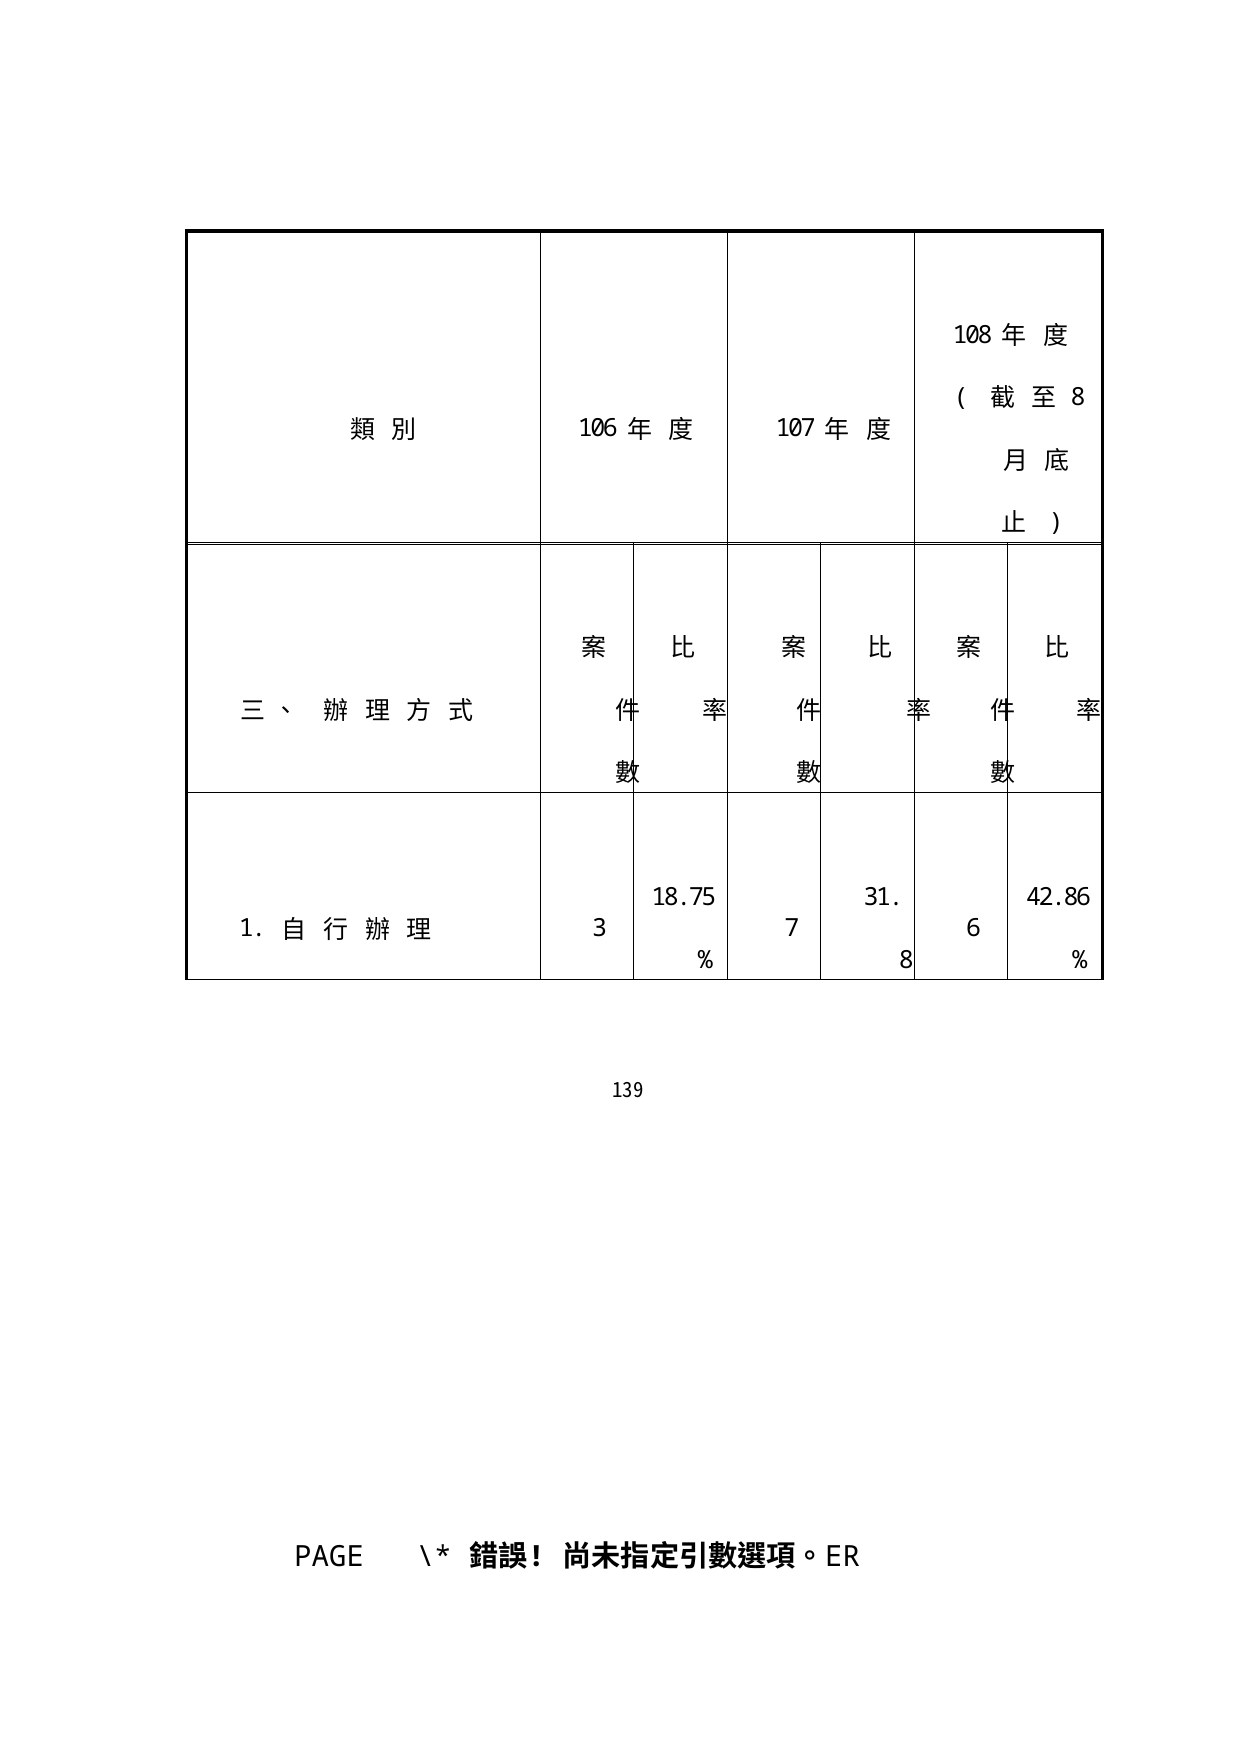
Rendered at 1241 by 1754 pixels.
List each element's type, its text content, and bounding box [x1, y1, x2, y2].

table_cell 案件數 [915, 545, 1007, 792]
table_cell 31.8 [821, 793, 914, 979]
table_header 類別 [188, 233, 540, 542]
table_cell 案件數 [728, 545, 820, 792]
table_cell 6 [915, 793, 1007, 979]
table_cell 18.75% [634, 793, 727, 979]
table_cell 比率 [1008, 545, 1101, 792]
table_cell 42.86% [1008, 793, 1101, 979]
table_cell 7 [728, 793, 820, 979]
table_cell 比率 [634, 545, 727, 792]
table_header 108年度 (截至8月底止) [915, 233, 1101, 542]
table_cell 三、辦理方式 [188, 545, 540, 792]
table_cell 3 [541, 793, 633, 979]
table_header 107年度 [728, 233, 914, 542]
table_cell 1.自行辦理 [188, 793, 540, 979]
table_header 106年度 [541, 233, 727, 542]
table_cell 比率 [821, 545, 914, 792]
table_cell 案件數 [541, 545, 633, 792]
